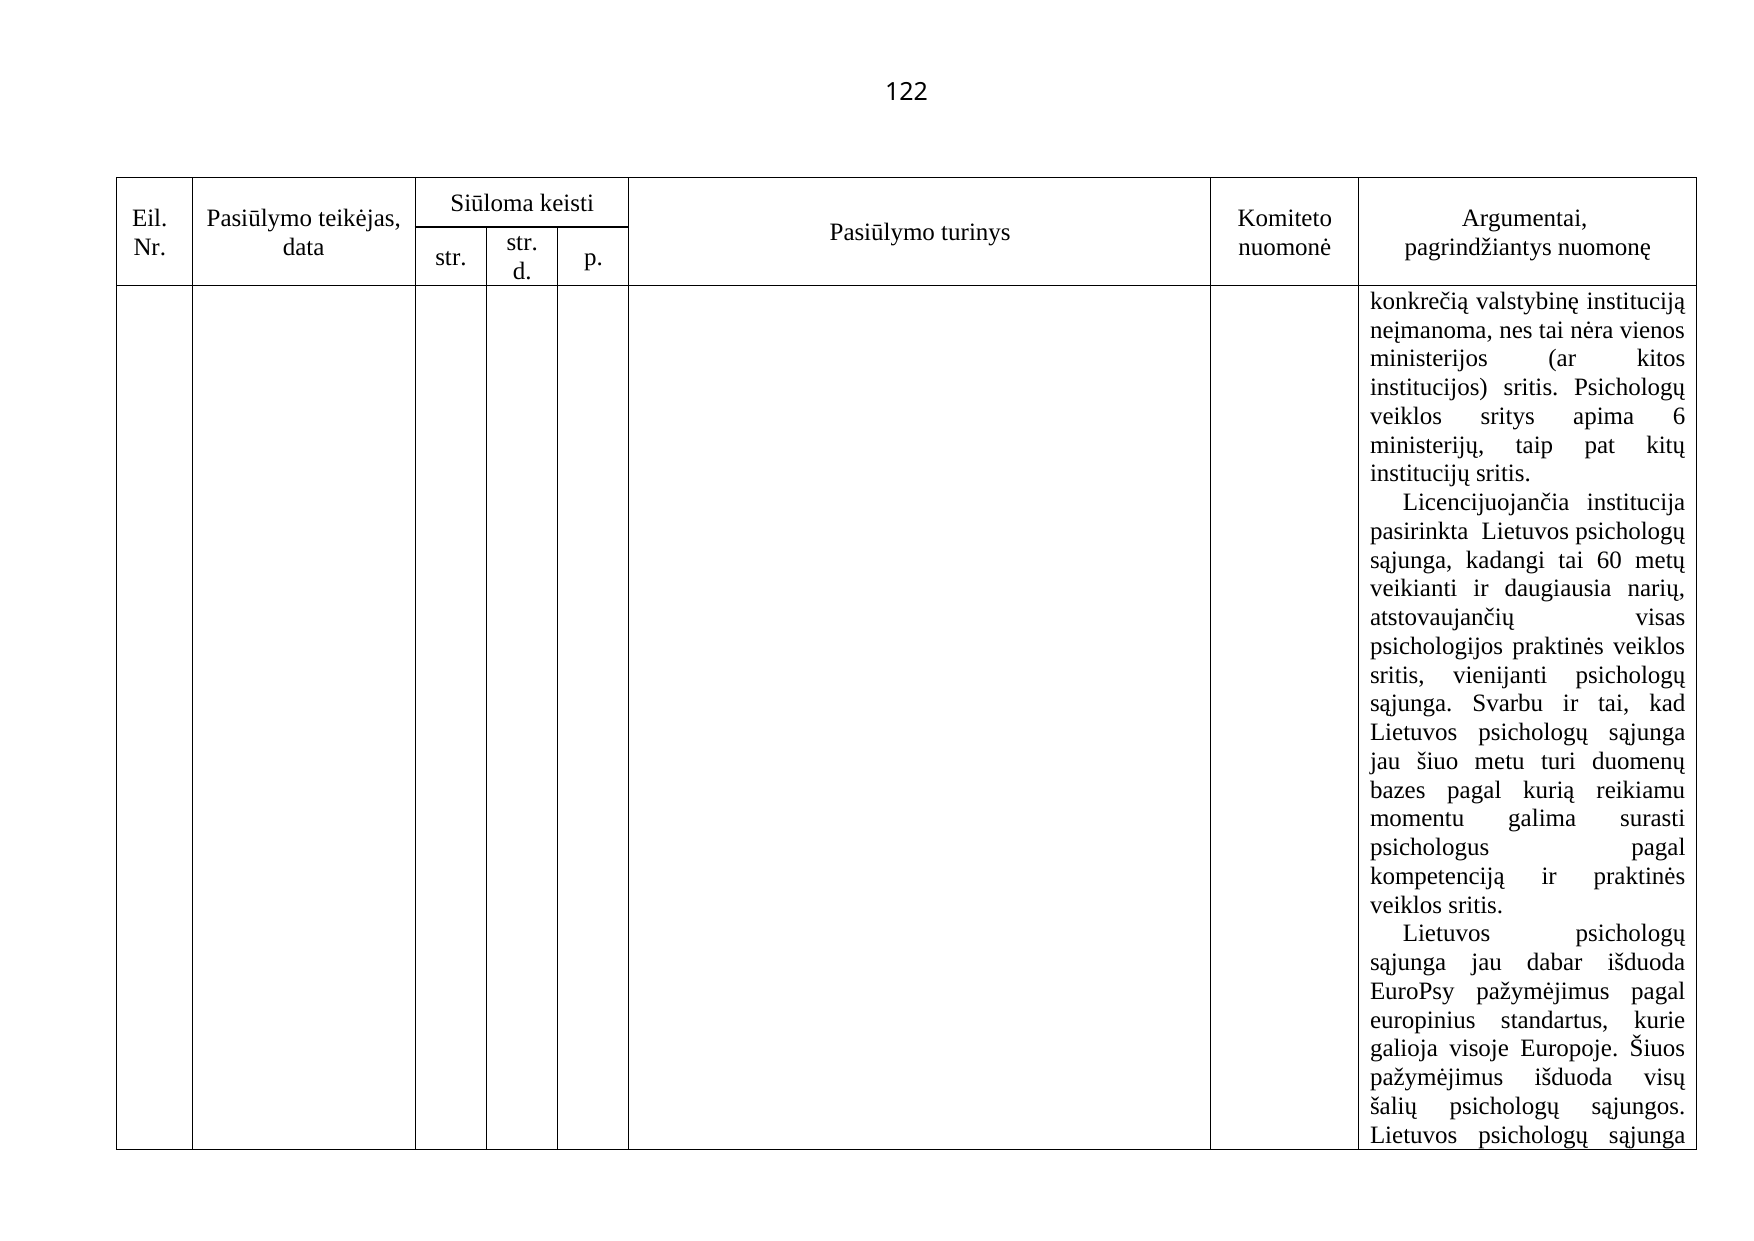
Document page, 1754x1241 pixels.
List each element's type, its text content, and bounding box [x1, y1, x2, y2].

table_header Siūloma keisti [416, 178, 628, 226]
table_cell [629, 286, 1210, 1148]
table_cell p. [558, 228, 628, 285]
table_cell str. [416, 228, 486, 285]
table_cell [1211, 286, 1358, 1148]
table_header Komiteto nuomonė [1211, 178, 1358, 285]
table_cell [193, 286, 415, 1148]
table_cell str. d. [487, 228, 557, 285]
table_cell [416, 286, 486, 1148]
table_cell [487, 286, 557, 1148]
table_header Argumentai, pagrindžiantys nuomonę [1359, 178, 1696, 285]
table_cell [117, 286, 192, 1148]
table_cell konkrečią valstybinę instituciją neįmanoma, nes tai nėra vienos ministerijos (ar kitos institucijos) sritis. Psichologų veiklos sritys apima 6 ministerijų, taip pat kitų institucijų sritis. Licencijuojančia institucija pasirinkta Lietuvos psichologų sąjunga, kadangi tai 60 metų veikianti ir daugiausia narių, atstovaujančių visas psichologijos praktinės veiklos sritis, vienijanti psichologų sąjunga. Svarbu ir tai, kad Lietuvos psichologų sąjunga jau šiuo metu turi duomenų bazes pagal kurią reikiamu momentu galima surasti psichologus pagal kompetenciją ir praktinės veiklos sritis. Lietuvos psichologų sąjunga jau dabar išduoda EuroPsy pažymėjimus pagal europinius standartus, kurie galioja visoje Europoje. Šiuos pažymėjimus išduoda visų šalių psichologų sąjungos. Lietuvos psichologų sąjunga [1359, 286, 1696, 1148]
table_header Eil. Nr. [117, 178, 192, 285]
table_cell [558, 286, 628, 1148]
table_header Pasiūlymo turinys [629, 178, 1210, 285]
table_header Pasiūlymo teikėjas, data [193, 178, 415, 285]
